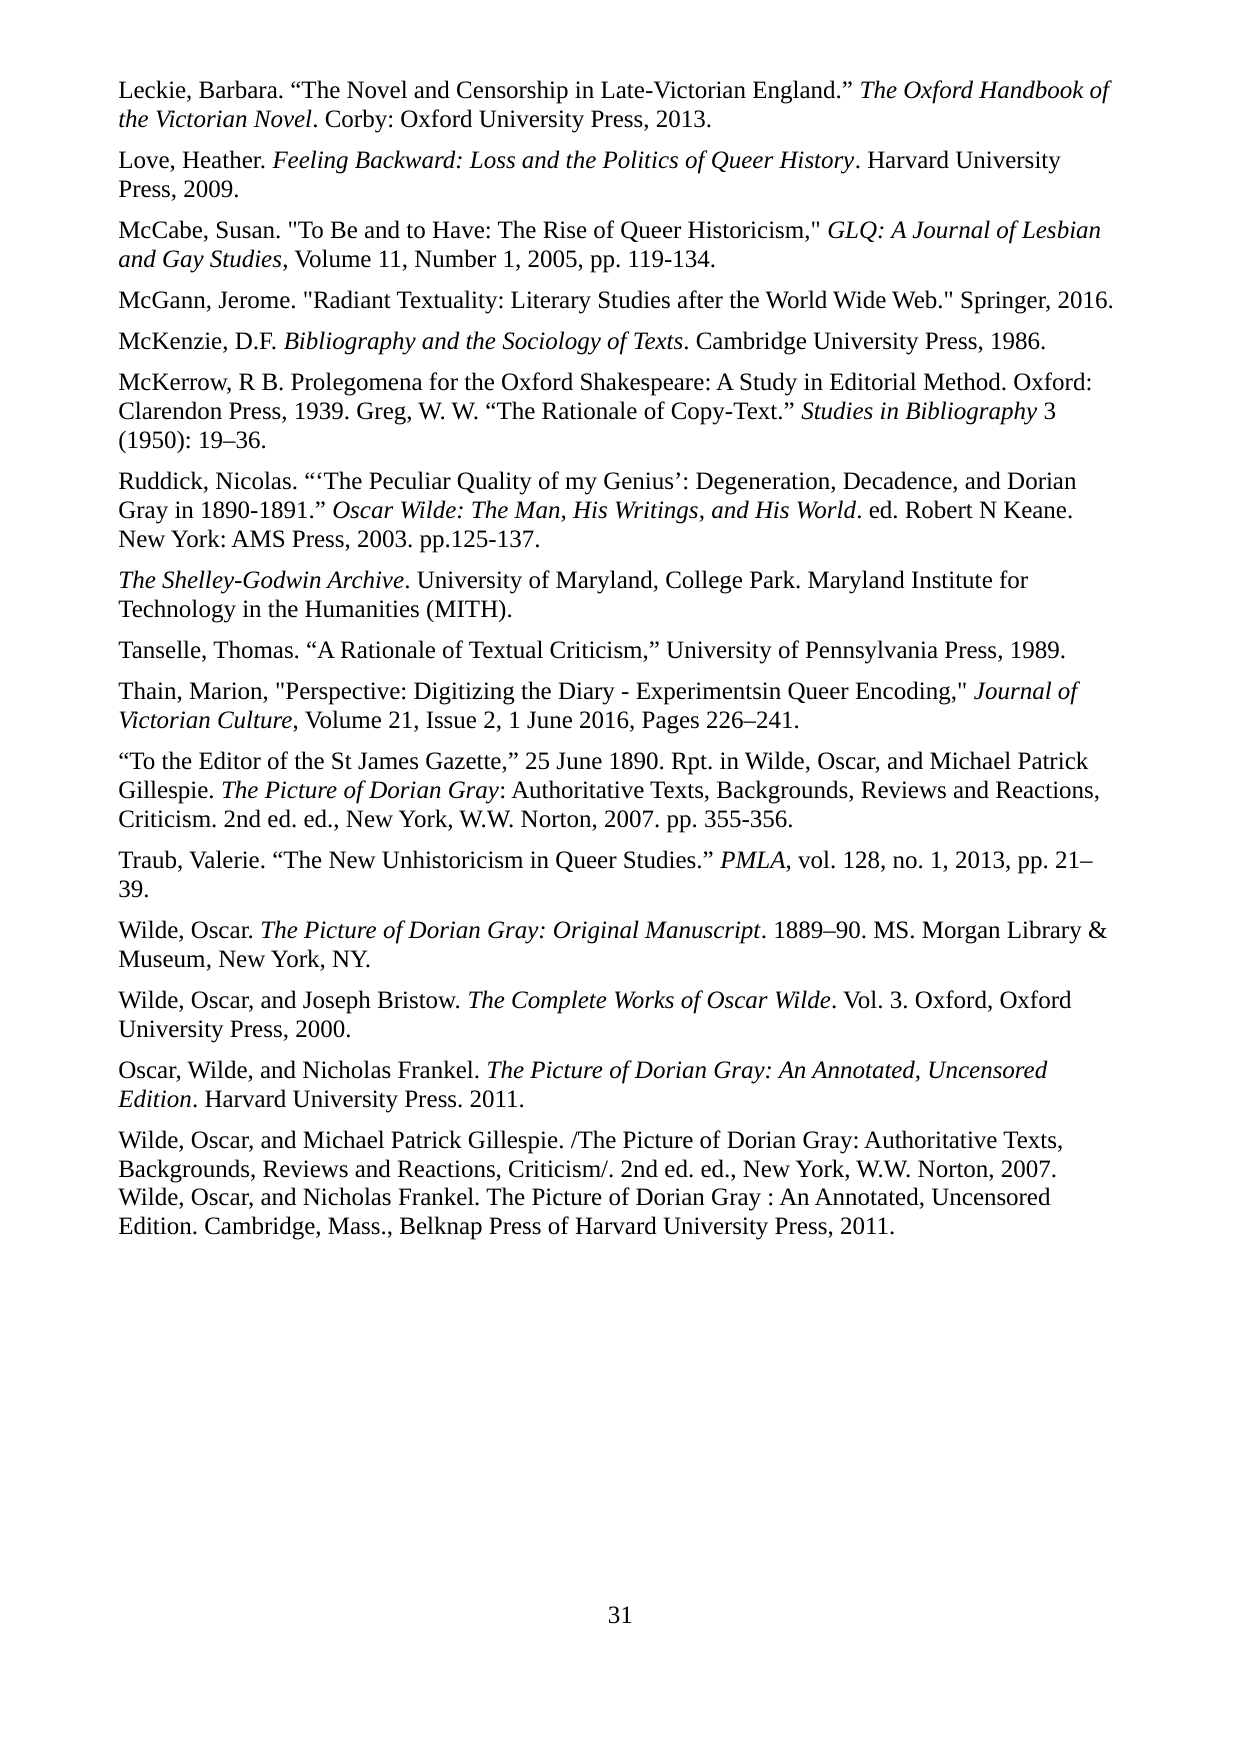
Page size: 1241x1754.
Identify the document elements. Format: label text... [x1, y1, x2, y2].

text The Shelley-Godwin Archive. University of Maryland, College Park. Maryland Institute for Technology in the Humanities (MITH). [118, 565, 1122, 622]
text Traub, Valerie. “The New Unhistoricism in Queer Studies.” PMLA, vol. 128, no. 1, 2013, pp. 21–39. [118, 845, 1122, 902]
text “To the Editor of the St James Gazette,” 25 June 1890. Rpt. in Wilde, Oscar, and Michael Patrick Gillespie. The Picture of Dorian Gray: Authoritative Texts, Backgrounds, Reviews and Reactions, Criticism. 2nd ed. ed., New York, W.W. Norton, 2007. pp. 355-356. [118, 746, 1122, 832]
text Wilde, Oscar, and Joseph Bristow. The Complete Works of Oscar Wilde. Vol. 3. Oxford, Oxford University Press, 2000. [118, 985, 1122, 1042]
text Ruddick, Nicolas. “‘The Peculiar Quality of my Genius’: Degeneration, Decadence, and Dorian Gray in 1890-1891.” Oscar Wilde: The Man, His Writings, and His World. ed. Robert N Keane. New York: AMS Press, 2003. pp.125-137. [118, 466, 1122, 552]
text Leckie, Barbara. “The Novel and Censorship in Late-Victorian England.” The Oxford Handbook of the Victorian Novel. Corby: Oxford University Press, 2013. [118, 75, 1122, 132]
text McGann, Jerome. "Radiant Textuality: Literary Studies after the World Wide Web." Springer, 2016. [118, 285, 1122, 314]
text McKenzie, D.F. Bibliography and the Sociology of Texts. Cambridge University Press, 1986. [118, 326, 1122, 355]
text Wilde, Oscar. The Picture of Dorian Gray: Original Manuscript. 1889–90. MS. Morgan Library & Museum, New York, NY. [118, 915, 1122, 972]
text Love, Heather. Feeling Backward: Loss and the Politics of Queer History. Harvard University Press, 2009. [118, 145, 1122, 202]
text Wilde, Oscar, and Michael Patrick Gillespie. /The Picture of Dorian Gray: Authoritative Texts, Backgrounds, Reviews and Reactions, Criticism/. 2nd ed. ed., New York, W.W. Norton, 2007. Wilde, Oscar, and Nicholas Frankel. The Picture of Dorian Gray : An Annotated, Uncensored Edition. Cambridge, Mass., Belknap Press of Harvard University Press, 2011. [118, 1125, 1122, 1240]
text McKerrow, R B. Prolegomena for the Oxford Shakespeare: A Study in Editorial Method. Oxford: Clarendon Press, 1939. Greg, W. W. “The Rationale of Copy-Text.” Studies in Bibliography 3 (1950): 19–36. [118, 367, 1122, 454]
text Thain, Marion, "Perspective: Digitizing the Diary - Experimentsin Queer Encoding," Journal of Victorian Culture, Volume 21, Issue 2, 1 June 2016, Pages 226–241. [118, 676, 1122, 734]
text McCabe, Susan. "To Be and to Have: The Rise of Queer Historicism," GLQ: A Journal of Lesbian and Gay Studies, Volume 11, Number 1, 2005, pp. 119-134. [118, 215, 1122, 272]
text Tanselle, Thomas. “A Rationale of Textual Criticism,” University of Pennsylvania Press, 1989. [118, 635, 1122, 664]
text Oscar, Wilde, and Nicholas Frankel. The Picture of Dorian Gray: An Annotated, Uncensored Edition. Harvard University Press. 2011. [118, 1055, 1122, 1112]
